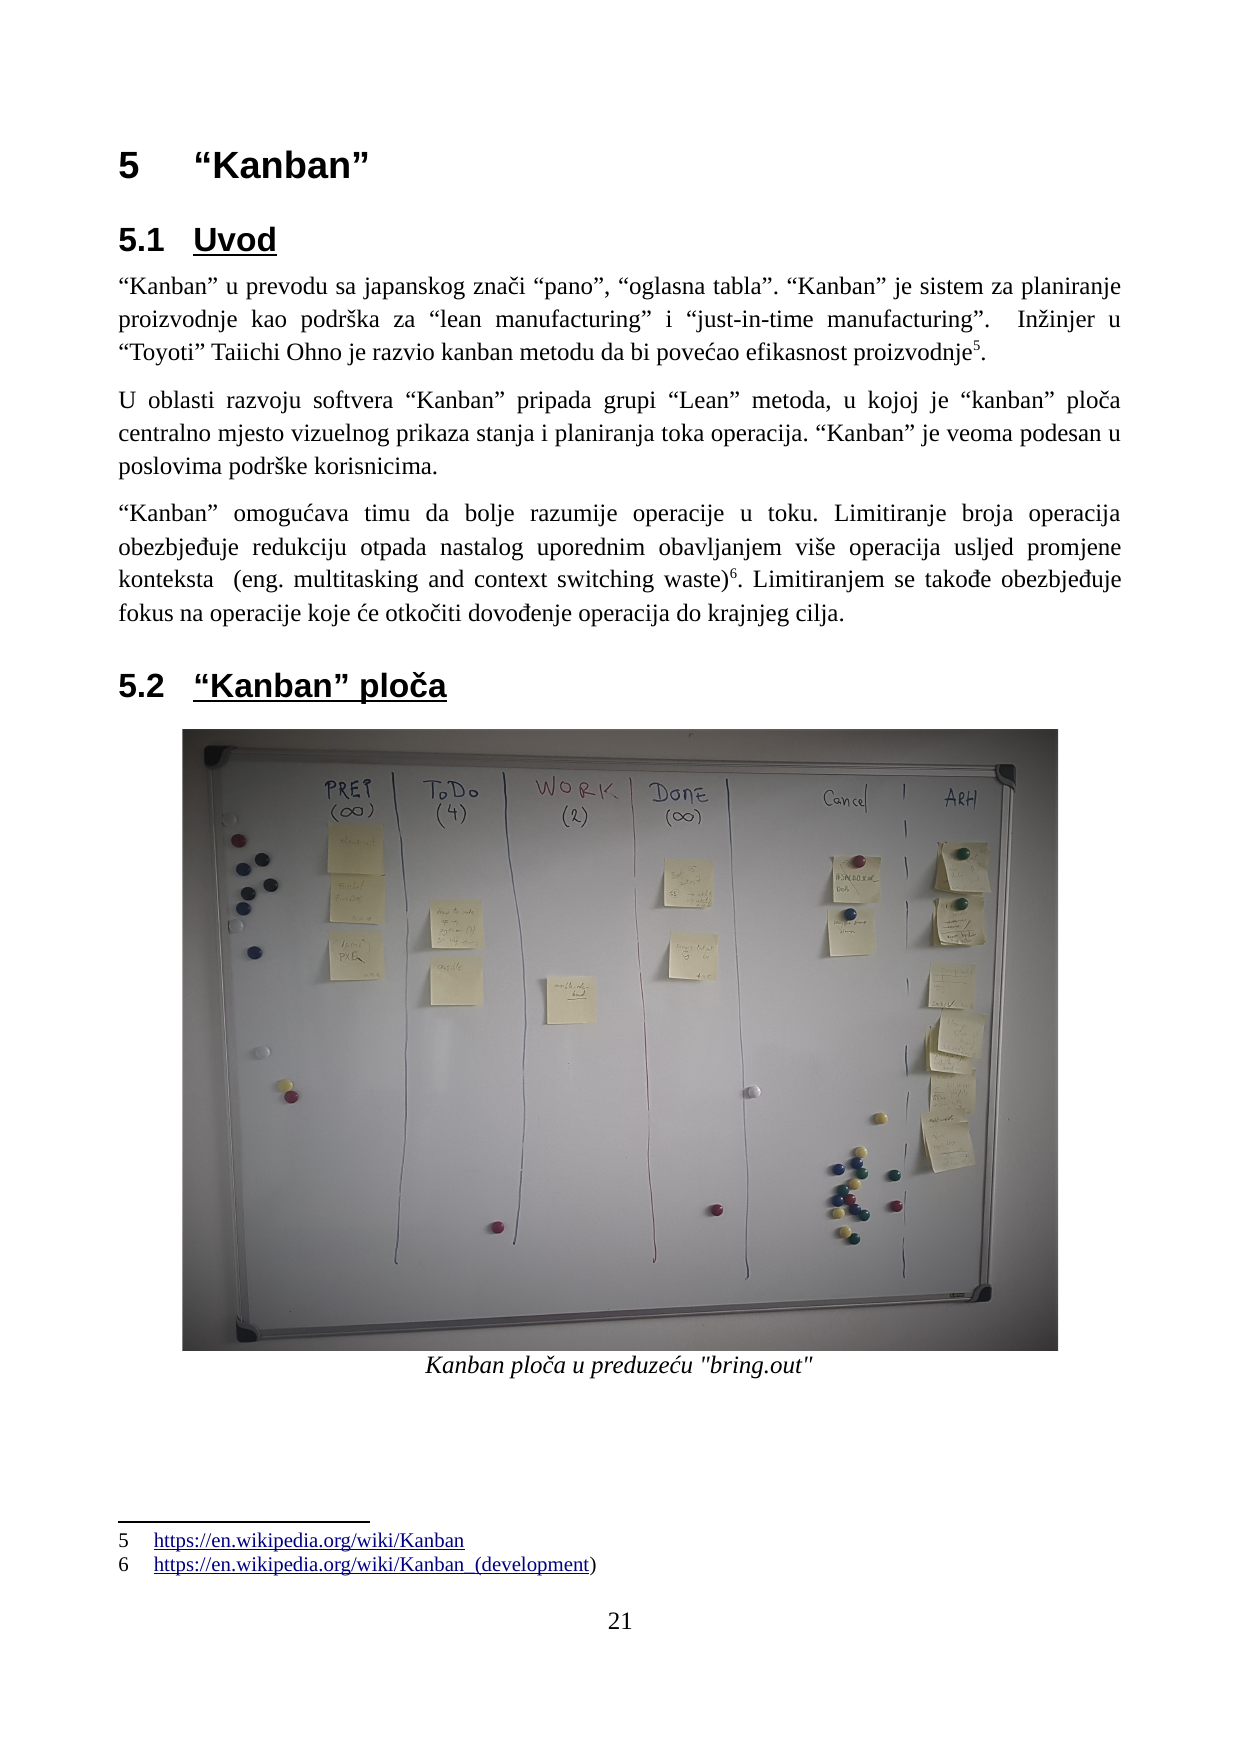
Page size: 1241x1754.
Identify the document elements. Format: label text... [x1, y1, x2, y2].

picture [182, 729, 1059, 1351]
subtitle “Kanban” [118, 143, 1122, 187]
text https://en.wikipedia.org/wiki/Kanban_(development) [118, 1552, 1122, 1576]
text “Kanban” u prevodu sa japanskog znači “pano”, “oglasna tabla”. “Kanban” je sistem za planiranje proizvodnje kao podrška za “lean manufacturing” i “just-in-time manufacturing”. Inžinjer u “Toyoti” Taiichi Ohno je razvio kanban metodu da bi povećao efikasnost proizvodnje. [118, 271, 1122, 366]
text https://en.wikipedia.org/wiki/Kanban [118, 1528, 1122, 1552]
text Kanban ploča u preduzeću "bring.out" [159, 1351, 1081, 1379]
subtitle “Kanban” ploča [118, 666, 1122, 705]
text U oblasti razvoju softvera “Kanban” pripada grupi “Lean” metoda, u kojoj je “kanban” ploča centralno mjesto vizuelnog prikaza stanja i planiranja toka operacija. “Kanban” je veoma podesan u poslovima podrške korisnicima. [118, 385, 1122, 480]
text “Kanban” omogućava timu da bolje razumije operacije u toku. Limitiranje broja operacija obezbjeđuje redukciju otpada nastalog uporednim obavljanjem više operacija usljed promjene konteksta (eng. multitasking and context switching waste). Limitiranjem se takođe obezbjeđuje fokus na operacije koje će otkočiti dovođenje operacija do krajnjeg cilja. [118, 498, 1122, 626]
subtitle Uvod [118, 220, 1122, 259]
